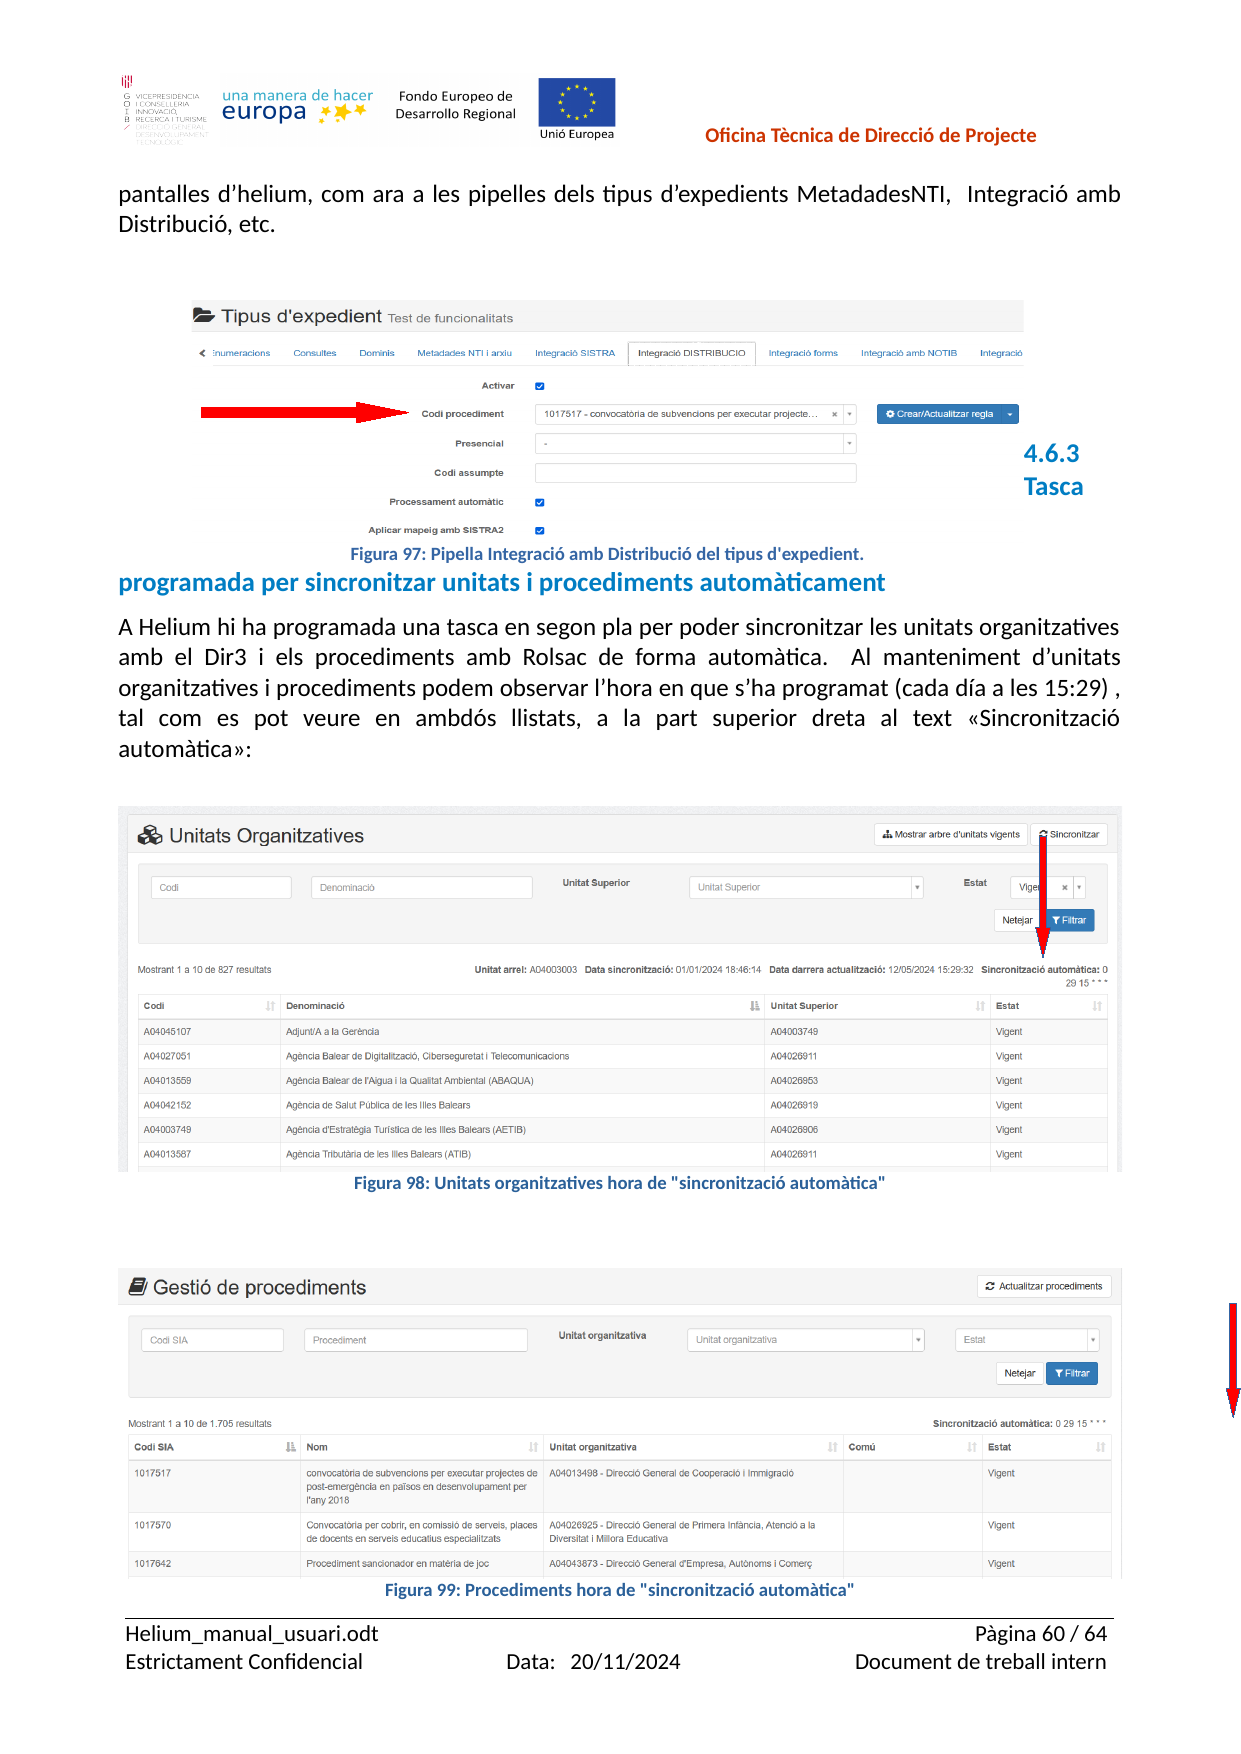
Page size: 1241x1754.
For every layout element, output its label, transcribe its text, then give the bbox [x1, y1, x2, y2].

picture [118, 73, 213, 147]
text A Helium hi ha programada una tasca en segon pla per poder sincronitzar les unitats organitzatives amb el Dir3 i els procediments amb Rolsac de forma automàtica. Al manteniment d’unitats organitzatives i procediments podem observar l’hora en que s’ha programat (cada día a les 15:29) , tal com es pot veure en ambdós llistats, a la part superior dreta al text «Sincronització automàtica»: [118, 611, 1122, 763]
text pantalles d’helium, com ara a les pipelles dels tipus d’expedients MetadadesNTI, Integració amb Distribució, etc. [118, 178, 1122, 239]
picture [219, 73, 621, 147]
picture [191, 300, 1024, 543]
text Figura 97: Pipella Integració amb Distribució del tipus d'expedient. [192, 543, 1024, 565]
text Figura 98: Unitats organitzatives hora de "sincronització automàtica" [118, 1172, 1122, 1194]
subtitle Tasca programada per sincronitzar unitats i procediments automàticament [118, 436, 1122, 598]
picture [118, 1268, 1123, 1579]
picture [118, 806, 1123, 1172]
text Figura 99: Procediments hora de "sincronització automàtica" [118, 1579, 1122, 1601]
